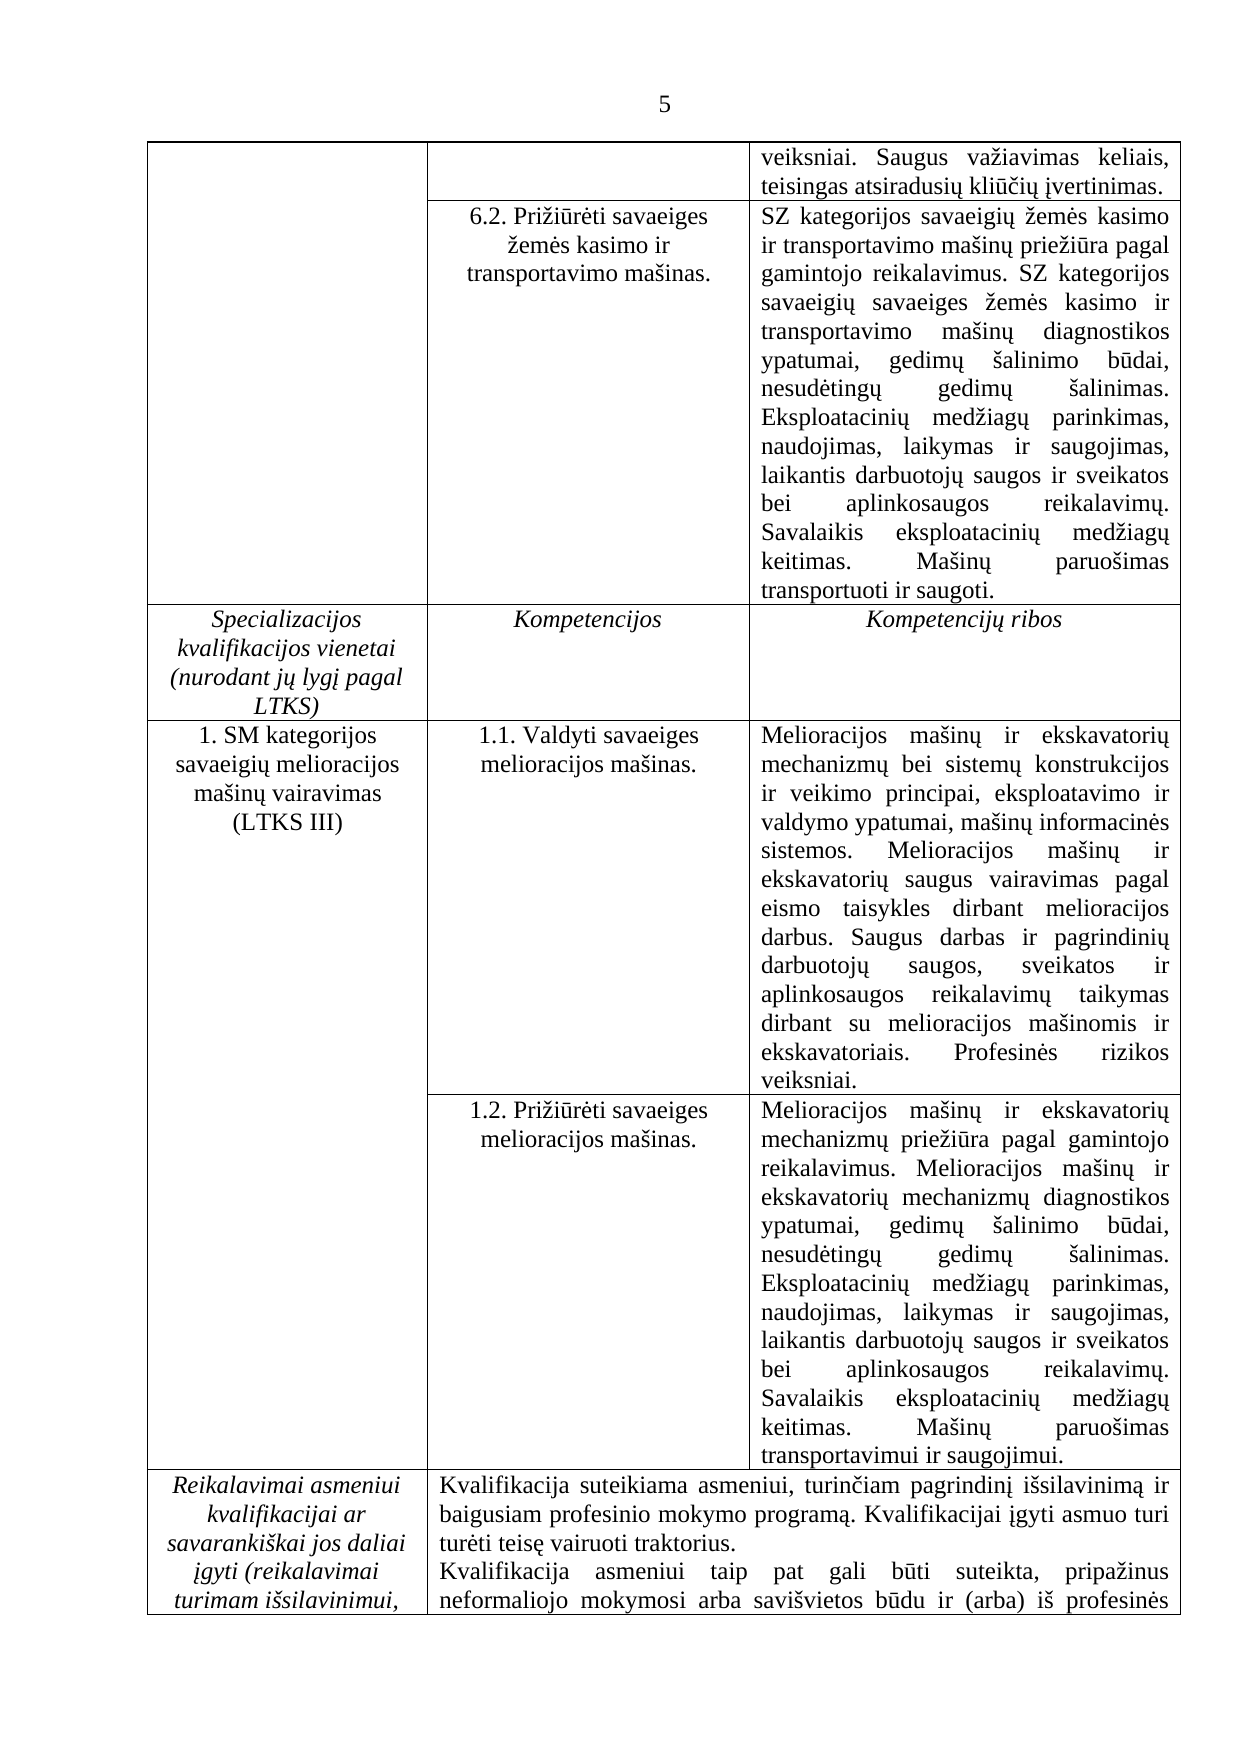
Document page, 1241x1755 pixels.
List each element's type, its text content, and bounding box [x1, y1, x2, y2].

table_cell 6.2. Prižiūrėti savaeiges žemės kasimo ir transportavimo mašinas. [428, 201, 749, 603]
table_cell veiksniai. Saugus važiavimas keliais, teisingas atsiradusių kliūčių įvertinimas. [750, 143, 1180, 200]
table_cell 1. SM kategorijos savaeigių melioracijos mašinų vairavimas (LTKS III) [148, 721, 427, 1469]
table_cell [428, 143, 749, 200]
table_cell Kompetencijos [428, 605, 749, 719]
table_cell 1.2. Prižiūrėti savaeiges melioracijos mašinas. [428, 1095, 749, 1469]
table_cell Kvalifikacija suteikiama asmeniui, turinčiam pagrindinį išsilavinimą ir baigusiam profesinio mokymo programą. Kvalifikacijai įgyti asmuo turi turėti teisę vairuoti traktorius. Kvalifikacija asmeniui taip pat gali būti suteikta, pripažinus neformaliojo mokymosi arba savišvietos būdu ir (arba) iš profesinės [428, 1470, 1180, 1614]
table_cell SZ kategorijos savaeigių žemės kasimo ir transportavimo mašinų priežiūra pagal gamintojo reikalavimus. SZ kategorijos savaeigių savaeiges žemės kasimo ir transportavimo mašinų diagnostikos ypatumai, gedimų šalinimo būdai, nesudėtingų gedimų šalinimas. Eksploatacinių medžiagų parinkimas, naudojimas, laikymas ir saugojimas, laikantis darbuotojų saugos ir sveikatos bei aplinkosaugos reikalavimų. Savalaikis eksploatacinių medžiagų keitimas. Mašinų paruošimas transportuoti ir saugoti. [750, 201, 1180, 603]
table_cell [148, 143, 427, 603]
table_cell Melioracijos mašinų ir ekskavatorių mechanizmų bei sistemų konstrukcijos ir veikimo principai, eksploatavimo ir valdymo ypatumai, mašinų informacinės sistemos. Melioracijos mašinų ir ekskavatorių saugus vairavimas pagal eismo taisykles dirbant melioracijos darbus. Saugus darbas ir pagrindinių darbuotojų saugos, sveikatos ir aplinkosaugos reikalavimų taikymas dirbant su melioracijos mašinomis ir ekskavatoriais. Profesinės rizikos veiksniai. [750, 721, 1180, 1094]
table_cell Kompetencijų ribos [750, 605, 1180, 719]
table_cell Reikalavimai asmeniui kvalifikacijai ar savarankiškai jos daliai įgyti (reikalavimai turimam išsilavinimui, [148, 1470, 427, 1614]
table_cell Specializacijos kvalifikacijos vienetai (nurodant jų lygį pagal LTKS) [148, 605, 427, 719]
table_cell Melioracijos mašinų ir ekskavatorių mechanizmų priežiūra pagal gamintojo reikalavimus. Melioracijos mašinų ir ekskavatorių mechanizmų diagnostikos ypatumai, gedimų šalinimo būdai, nesudėtingų gedimų šalinimas. Eksploatacinių medžiagų parinkimas, naudojimas, laikymas ir saugojimas, laikantis darbuotojų saugos ir sveikatos bei aplinkosaugos reikalavimų. Savalaikis eksploatacinių medžiagų keitimas. Mašinų paruošimas transportavimui ir saugojimui. [750, 1095, 1180, 1469]
table_cell 1.1. Valdyti savaeiges melioracijos mašinas. [428, 721, 749, 1094]
